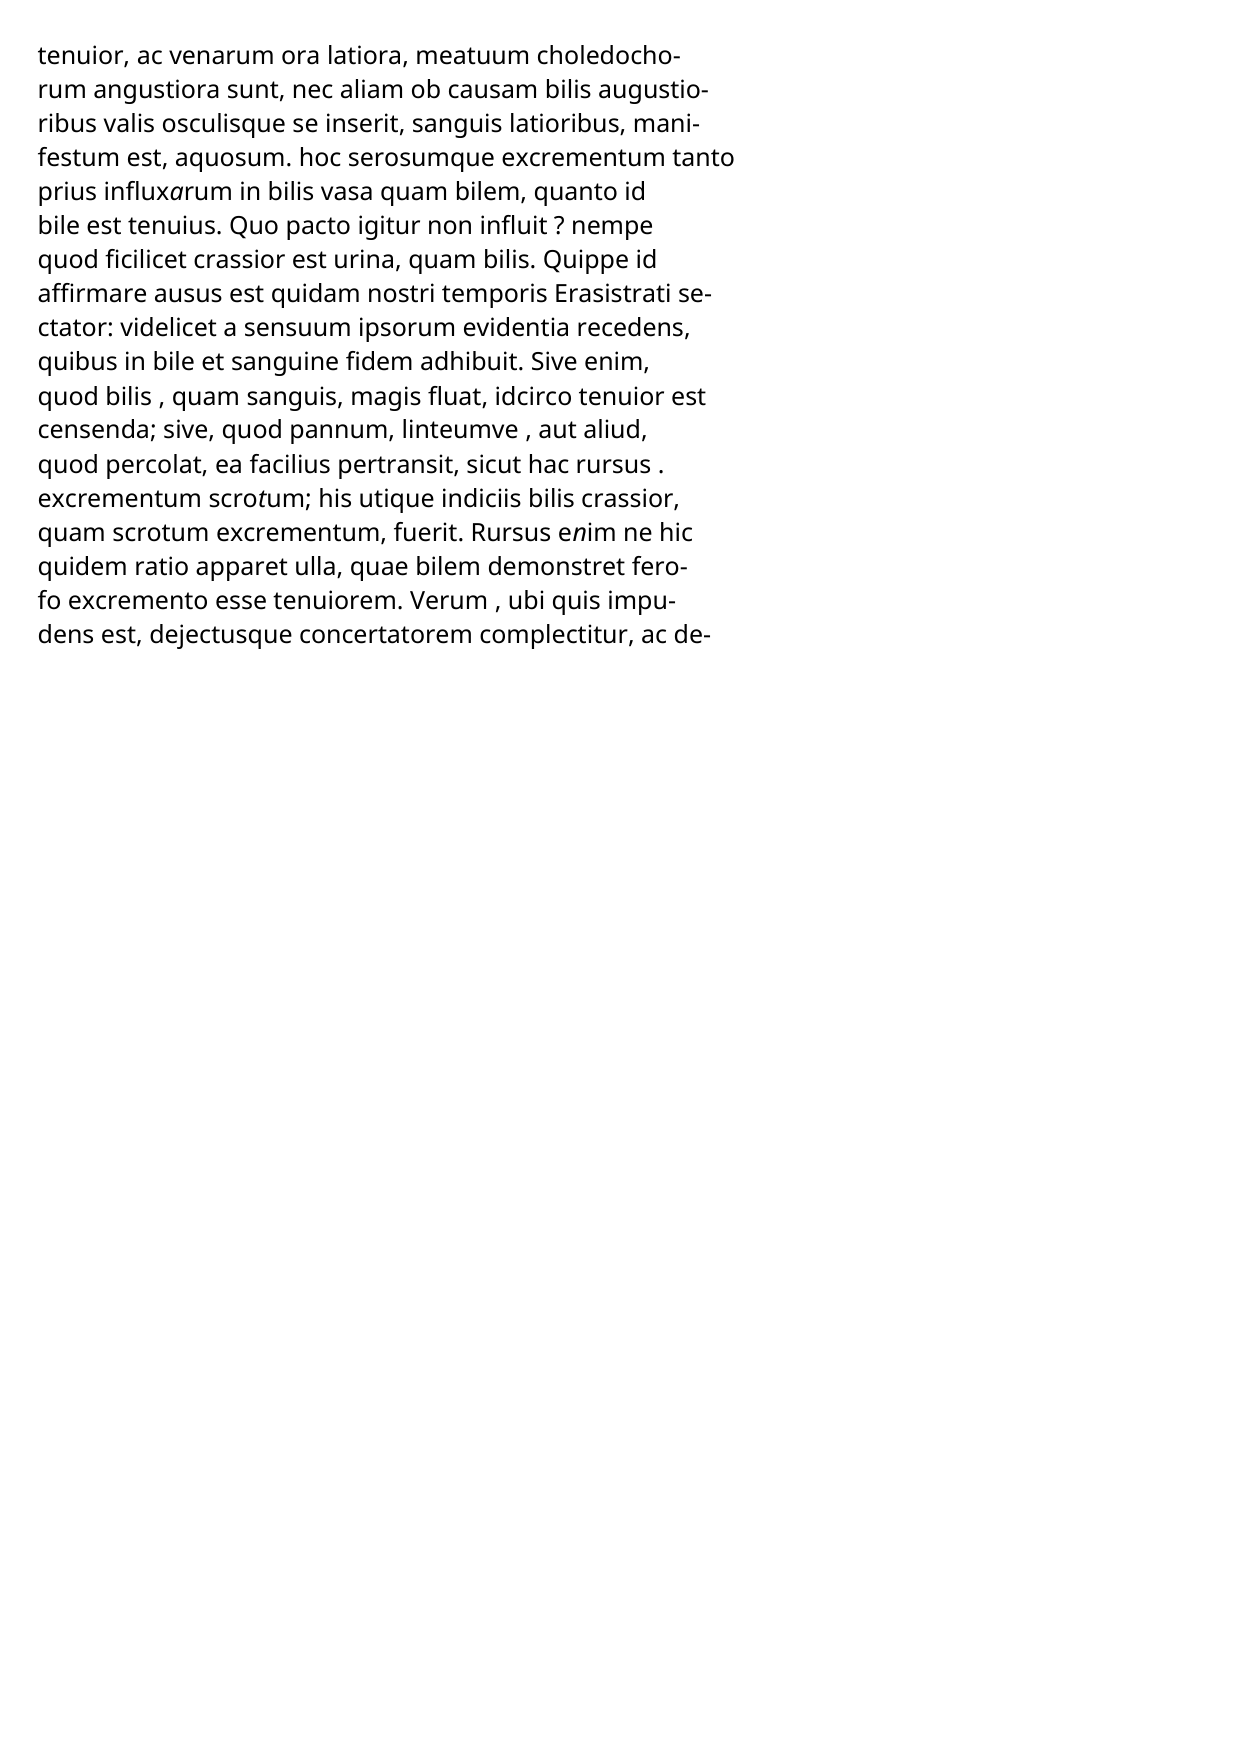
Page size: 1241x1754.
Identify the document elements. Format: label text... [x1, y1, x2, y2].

text tenuior, ac venarum ora latiora, meatuum choledocho- rum angustiora sunt, nec aliam ob causam bilis augustio- ribus valis osculisque se inserit, sanguis latioribus, mani- festum est, aquosum. hoc serosumque excrementum tanto prius influxarum in bilis vasa quam bilem, quanto id bile est tenuius. Quo pacto igitur non influit ? nempe quod ficilicet crassior est urina, quam bilis. Quippe id affirmare ausus est quidam nostri temporis Erasistrati se- ctator: videlicet a sensuum ipsorum evidentia recedens, quibus in bile et sanguine fidem adhibuit. Sive enim, quod bilis , quam sanguis, magis fluat, idcirco tenuior est censenda; sive, quod pannum, linteumve , aut aliud, quod percolat, ea facilius pertransit, sicut hac rursus . excrementum scrotum; his utique indiciis bilis crassior, quam scrotum excrementum, fuerit. Rursus enim ne hic quidem ratio apparet ulla, quae bilem demonstret fero- fo excremento esse tenuiorem. Verum , ubi quis impu- dens est, dejectusque concertatorem complectitur, ac de- [37, 37, 1203, 651]
